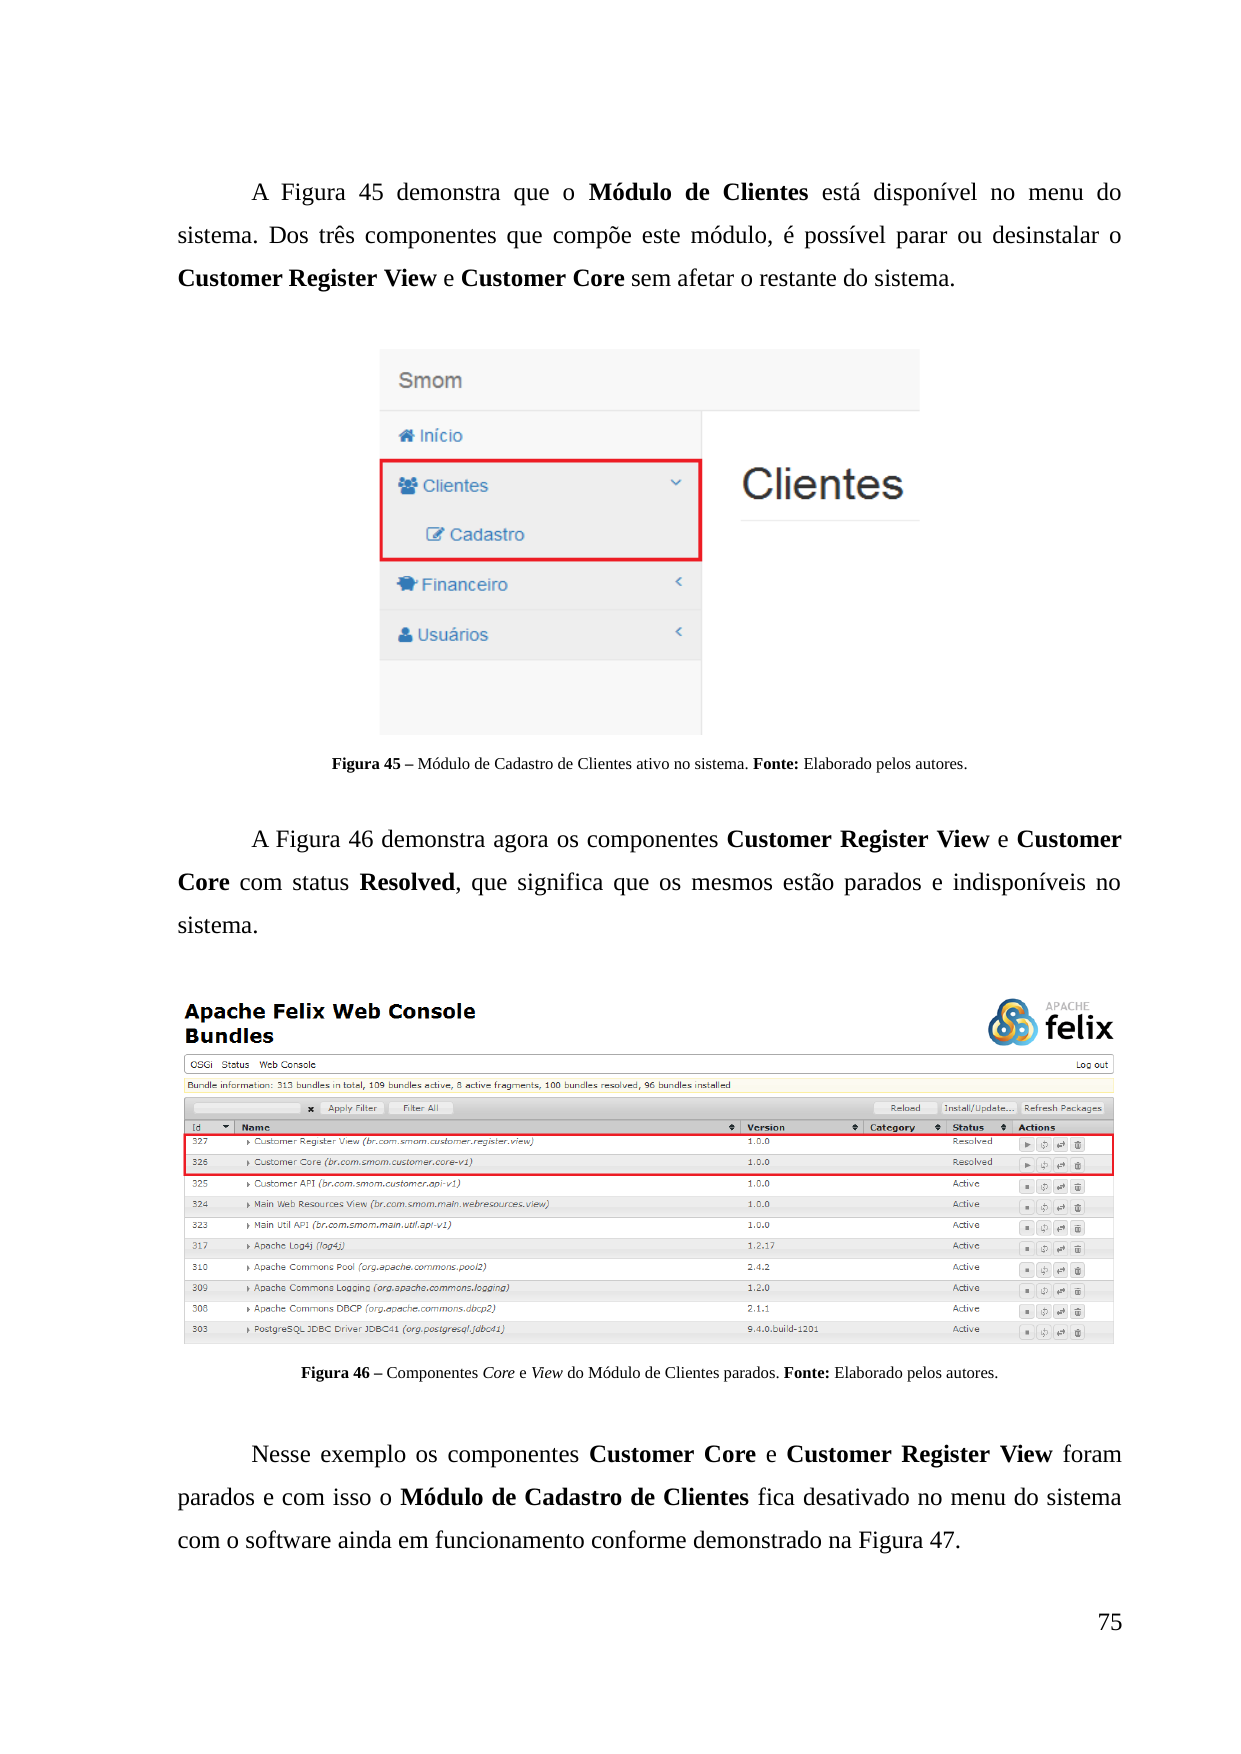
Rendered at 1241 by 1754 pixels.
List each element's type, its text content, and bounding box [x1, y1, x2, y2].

picture [379, 349, 920, 735]
text A Figura 45 demonstra que o Módulo de Clientes está disponível no menu do sistema. Dos três componentes que compõe este módulo, é possível parar ou desinstalar o Customer Register View e Customer Core sem afetar o restante do sistema. [177, 177, 1122, 292]
text Figura 45 – Módulo de Cadastro de Clientes ativo no sistema. Fonte: Elaborado pelos autores. [321, 754, 978, 773]
picture [177, 996, 1123, 1344]
text Nesse exemplo os componentes Customer Core e Customer Register View foram parados e com isso o Módulo de Cadastro de Clientes fica desativado no menu do sistema com o software ainda em funcionamento conforme demonstrado na Figura 47. [177, 1439, 1122, 1554]
text Figura 46 – Componentes Core e View do Módulo de Clientes parados. Fonte: Elaborado pelos autores. [177, 1363, 1122, 1382]
text A Figura 46 demonstra agora os componentes Customer Register View e Customer Core com status Resolved, que significa que os mesmos estão parados e indisponíveis no sistema. [177, 824, 1122, 939]
